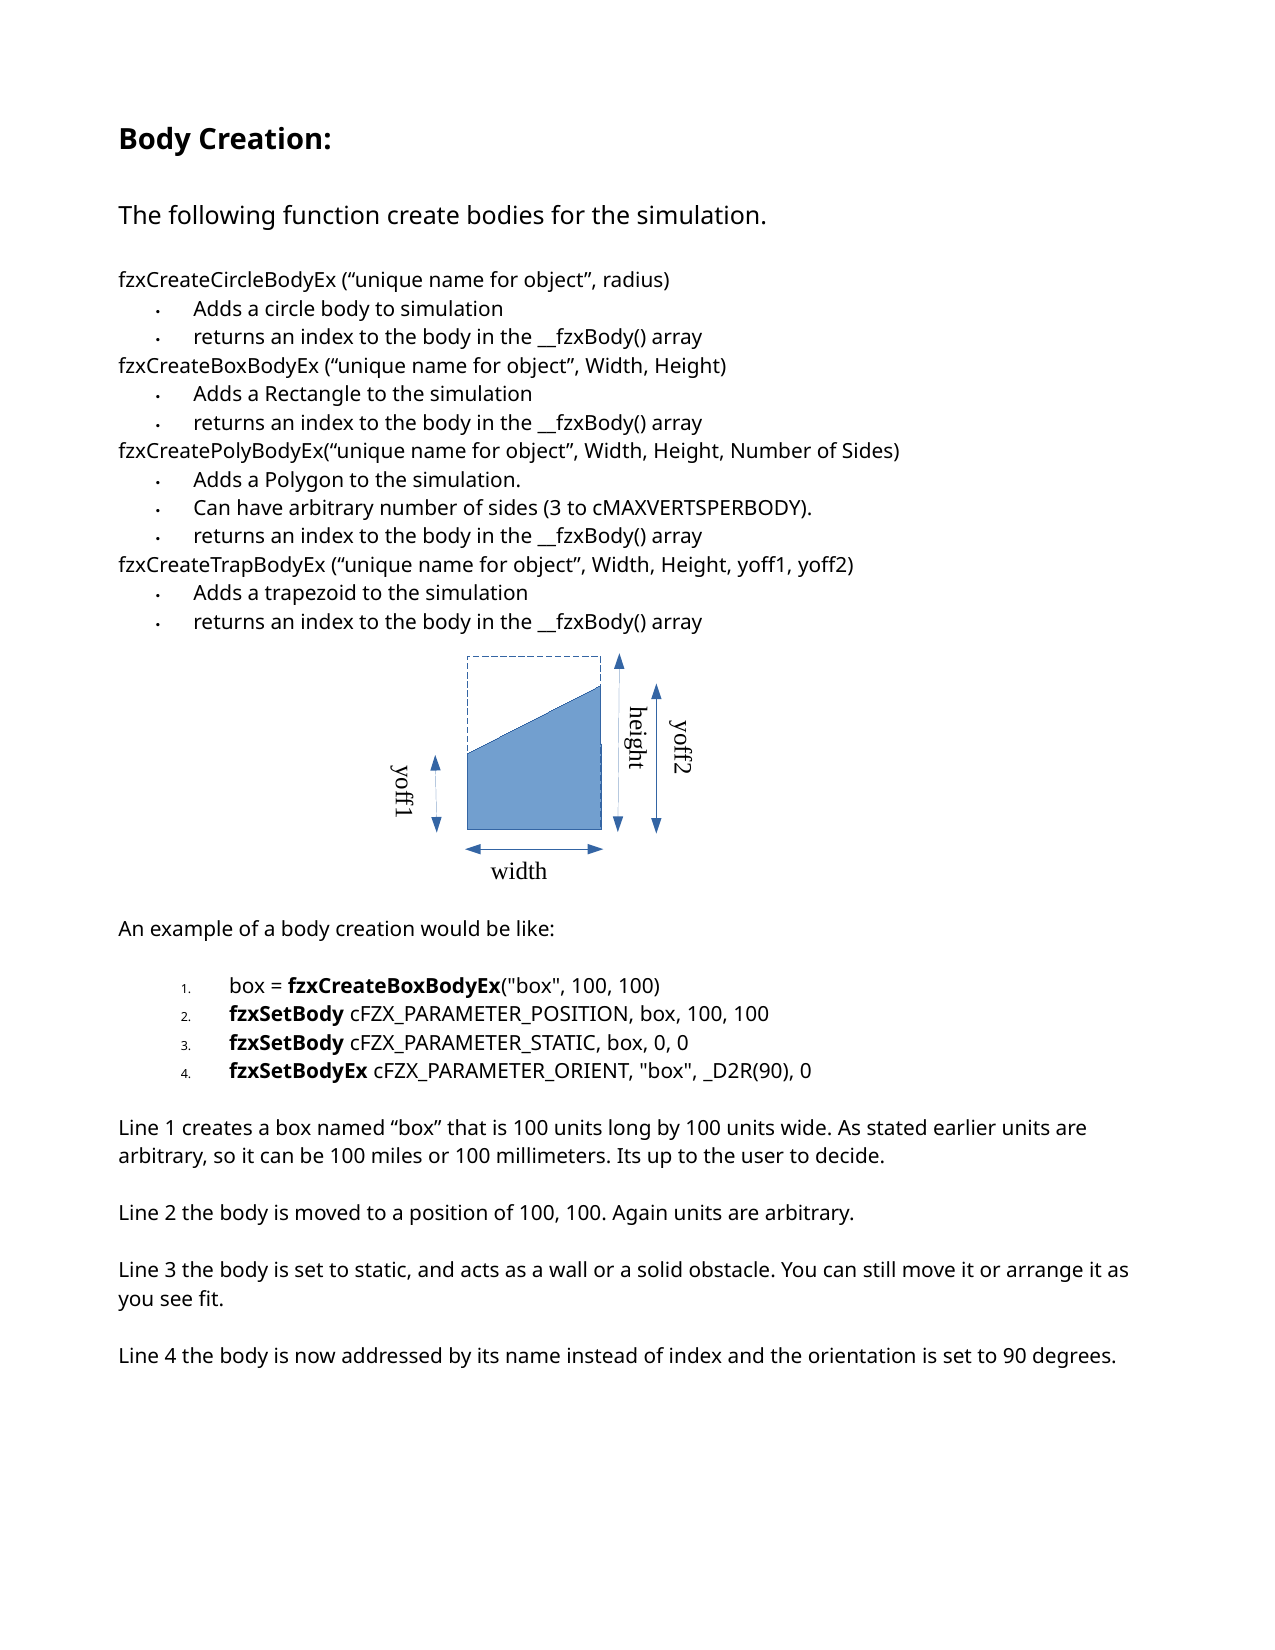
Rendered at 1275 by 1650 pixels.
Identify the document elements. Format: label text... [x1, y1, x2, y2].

list returns an index to the body in the __fzxBody() array [156, 522, 1157, 550]
list returns an index to the body in the __fzxBody() array [156, 408, 1157, 436]
text Line 3 the body is set to static, and acts as a wall or a solid obstacle. You can still move it or arrange it as you see fit. [118, 1255, 1157, 1312]
list fzxSetBodyEx cFZX_PARAMETER_ORIENT, "box", _D2R(90), 0 [181, 1056, 1157, 1085]
text Line 1 creates a box named “box” that is 100 units long by 100 units wide. As stated earlier units are arbitrary, so it can be 100 miles or 100 millimeters. Its up to the user to decide. [118, 1113, 1157, 1170]
list Adds a Rectangle to the simulation [156, 379, 1157, 408]
text Line 2 the body is moved to a position of 100, 100. Again units are arbitrary. [118, 1198, 1157, 1227]
list Can have arbitrary number of sides (3 to cMAXVERTSPERBODY). [156, 493, 1157, 522]
list Adds a Polygon to the simulation. [156, 465, 1157, 493]
text fzxCreateBoxBodyEx (“unique name for object”, Width, Height) [118, 351, 1157, 379]
list box = fzxCreateBoxBodyEx("box", 100, 100) [181, 971, 1157, 999]
list returns an index to the body in the __fzxBody() array [156, 322, 1157, 351]
list Adds a trapezoid to the simulation [156, 578, 1157, 607]
text Line 4 the body is now addressed by its name instead of index and the orientation is set to 90 degrees. [118, 1341, 1157, 1369]
text fzxCreateCircleBodyEx (“unique name for object”, radius) [118, 266, 1157, 294]
list returns an index to the body in the __fzxBody() array [156, 607, 1157, 635]
text Body Creation: [118, 118, 1157, 158]
text The following function create bodies for the simulation. [118, 197, 1157, 232]
list fzxSetBody cFZX_PARAMETER_POSITION, box, 100, 100 [181, 999, 1157, 1028]
list fzxSetBody cFZX_PARAMETER_STATIC, box, 0, 0 [181, 1028, 1157, 1056]
text fzxCreatePolyBodyEx(“unique name for object”, Width, Height, Number of Sides) [118, 436, 1157, 465]
text An example of a body creation would be like: [118, 914, 1157, 943]
text fzxCreateTrapBodyEx (“unique name for object”, Width, Height, yoff1, yoff2) [118, 550, 1157, 578]
list Adds a circle body to simulation [156, 294, 1157, 322]
